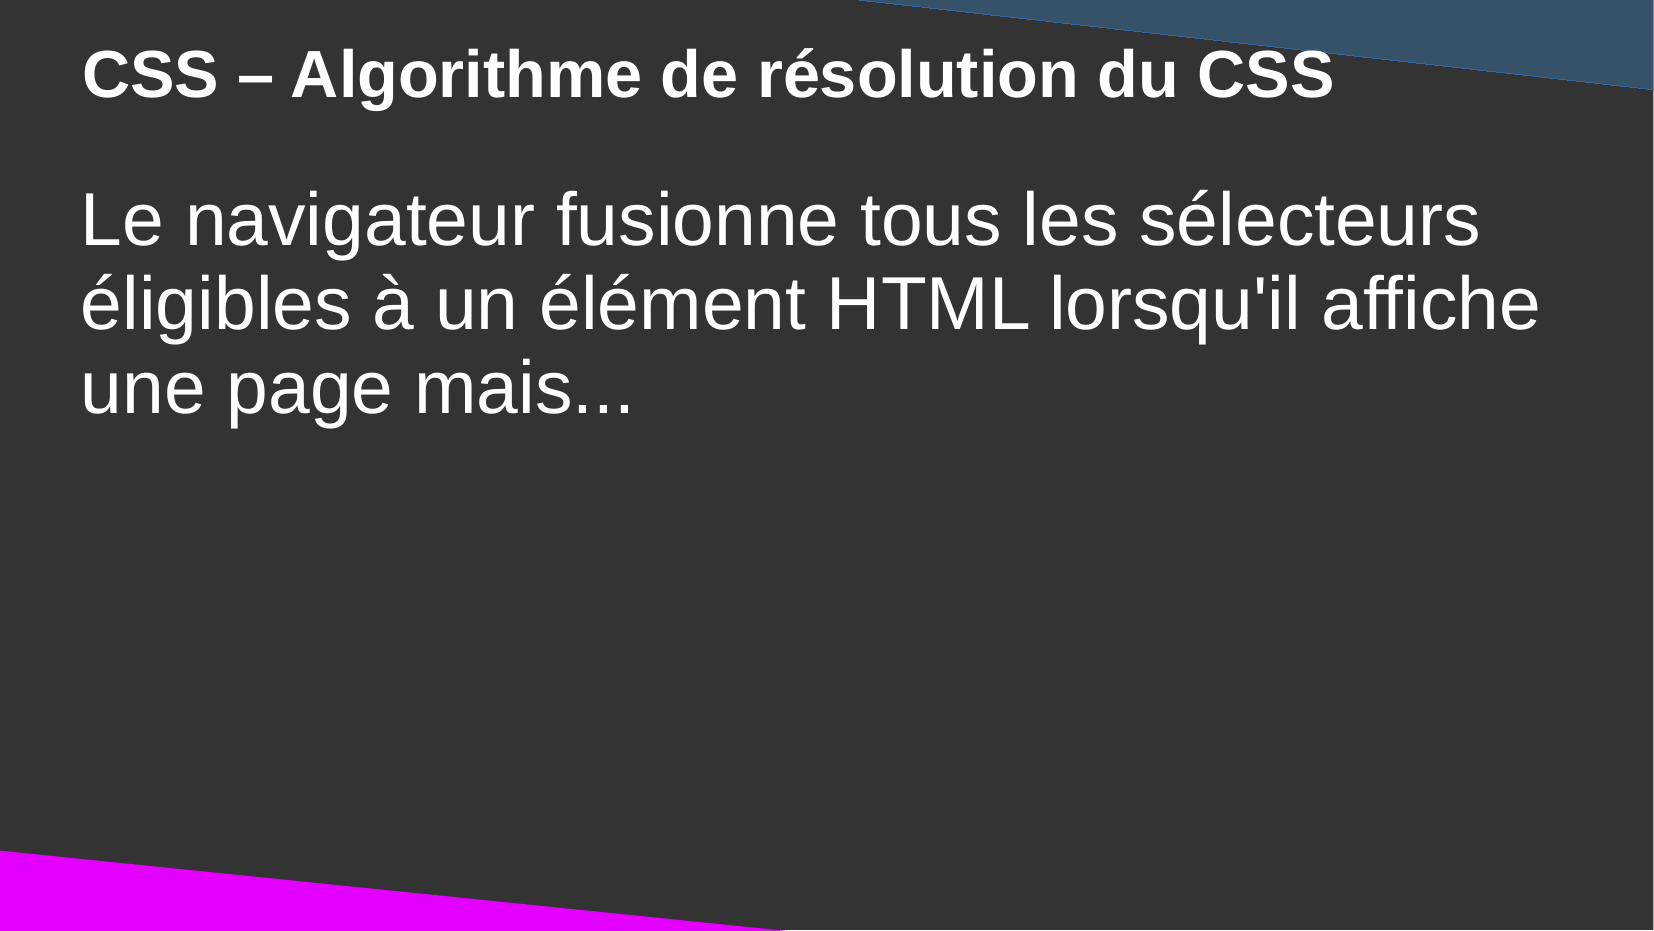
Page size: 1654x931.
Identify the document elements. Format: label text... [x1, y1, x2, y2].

title CSS – Algorithme de résolution du CSS [82, 37, 1571, 114]
list Le navigateur fusionne tous les sélecteurs éligibles à un élément HTML lorsqu'il affiche une page mais... [80, 177, 1605, 780]
text_box [859, 0, 1654, 90]
text_box [0, 850, 788, 931]
